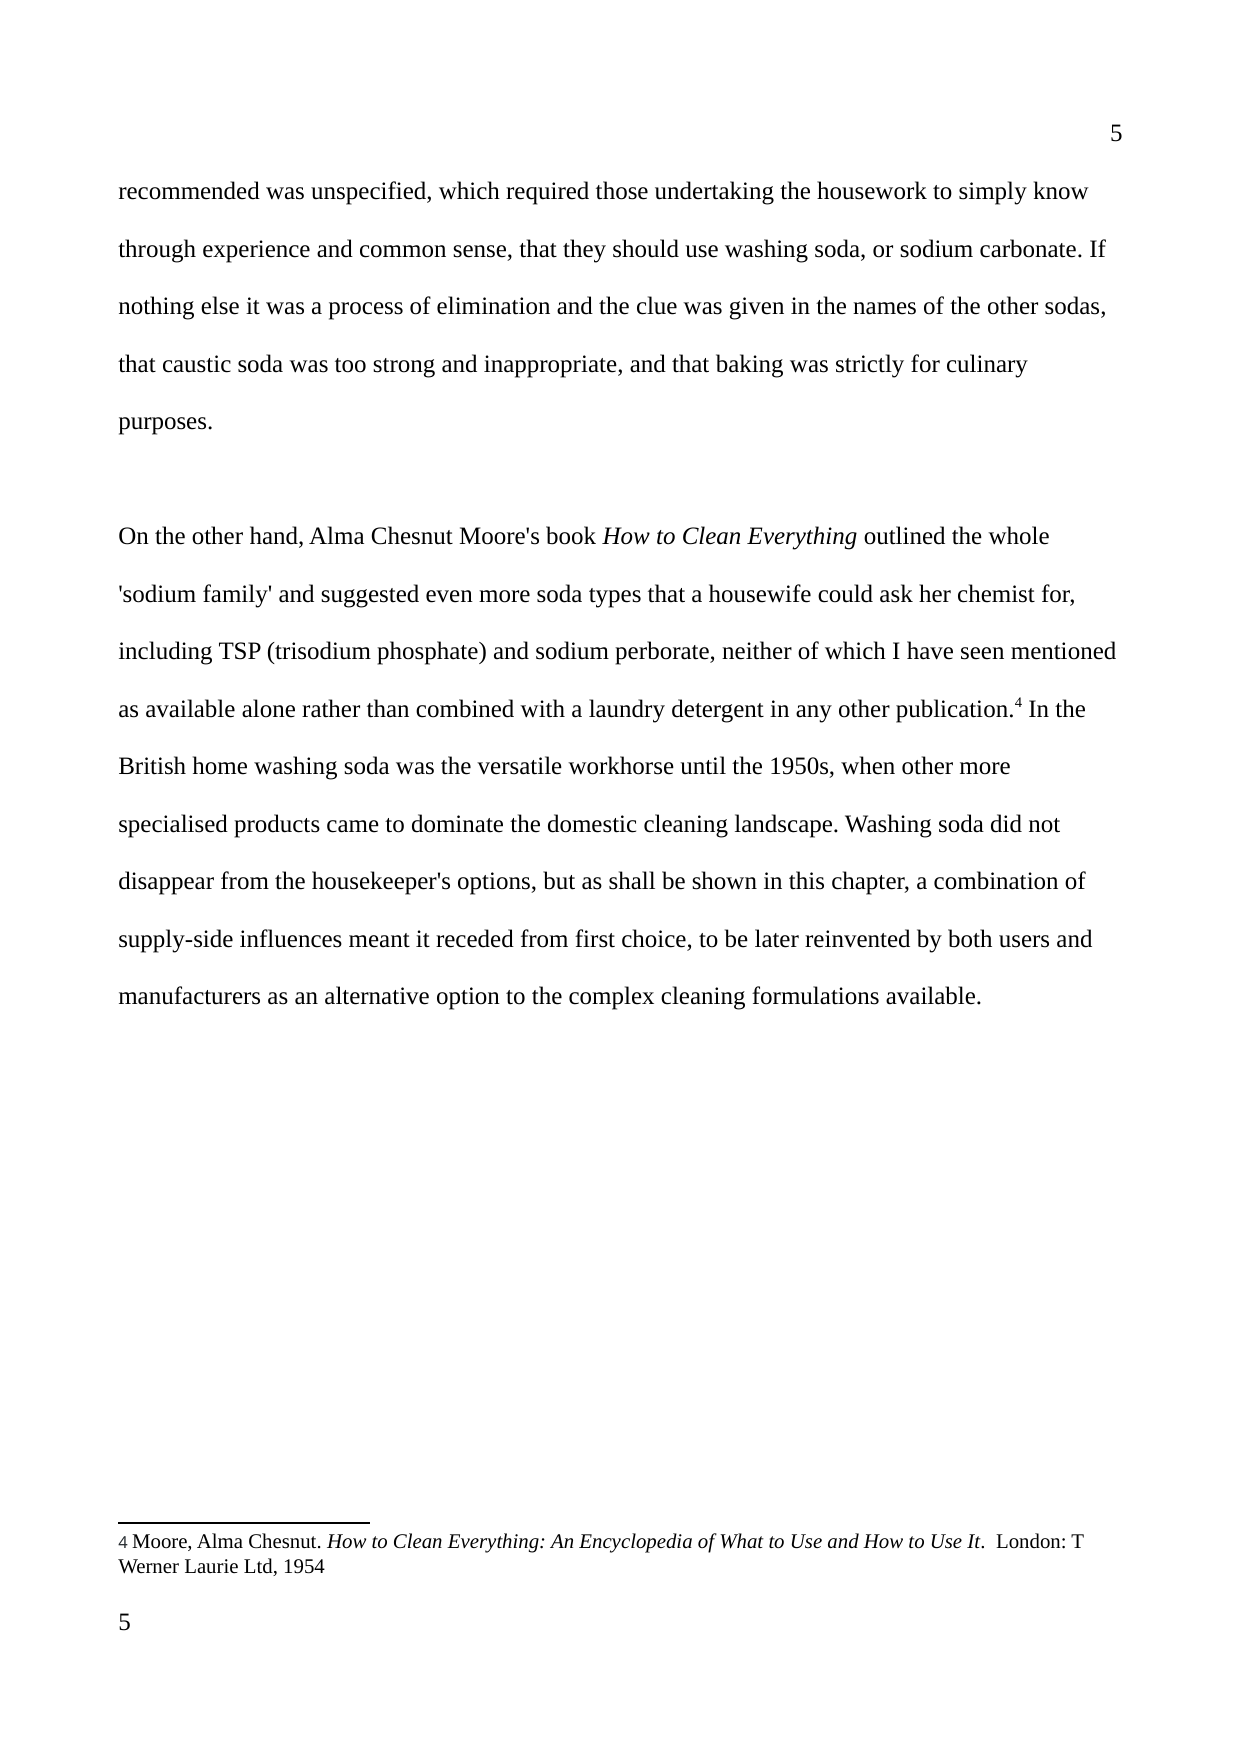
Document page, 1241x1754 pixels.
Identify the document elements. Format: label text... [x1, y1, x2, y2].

text Moore, Alma Chesnut. How to Clean Everything: An Encyclopedia of What to Use and How to Use It. London: T Werner Laurie Ltd, 1954 [118, 1529, 1122, 1578]
text recommended was unspecified, which required those undertaking the housework to simply know through experience and common sense, that they should use washing soda, or sodium carbonate. If nothing else it was a process of elimination and the clue was given in the names of the other sodas, that caustic soda was too strong and inappropriate, and that baking was strictly for culinary purposes. [118, 176, 1122, 435]
text On the other hand, Alma Chesnut Moore's book How to Clean Everything outlined the whole 'sodium family' and suggested even more soda types that a housewife could ask her chemist for, including TSP (trisodium phosphate) and sodium perborate, neither of which I have seen mentioned as available alone rather than combined with a laundry detergent in any other publication. In the British home washing soda was the versatile workhorse until the 1950s, when other more specialised products came to dominate the domestic cleaning landscape. Washing soda did not disappear from the housekeeper's options, but as shall be shown in this chapter, a combination of supply-side influences meant it receded from first choice, to be later reinvented by both users and manufacturers as an alternative option to the complex cleaning formulations available. [118, 521, 1122, 1010]
